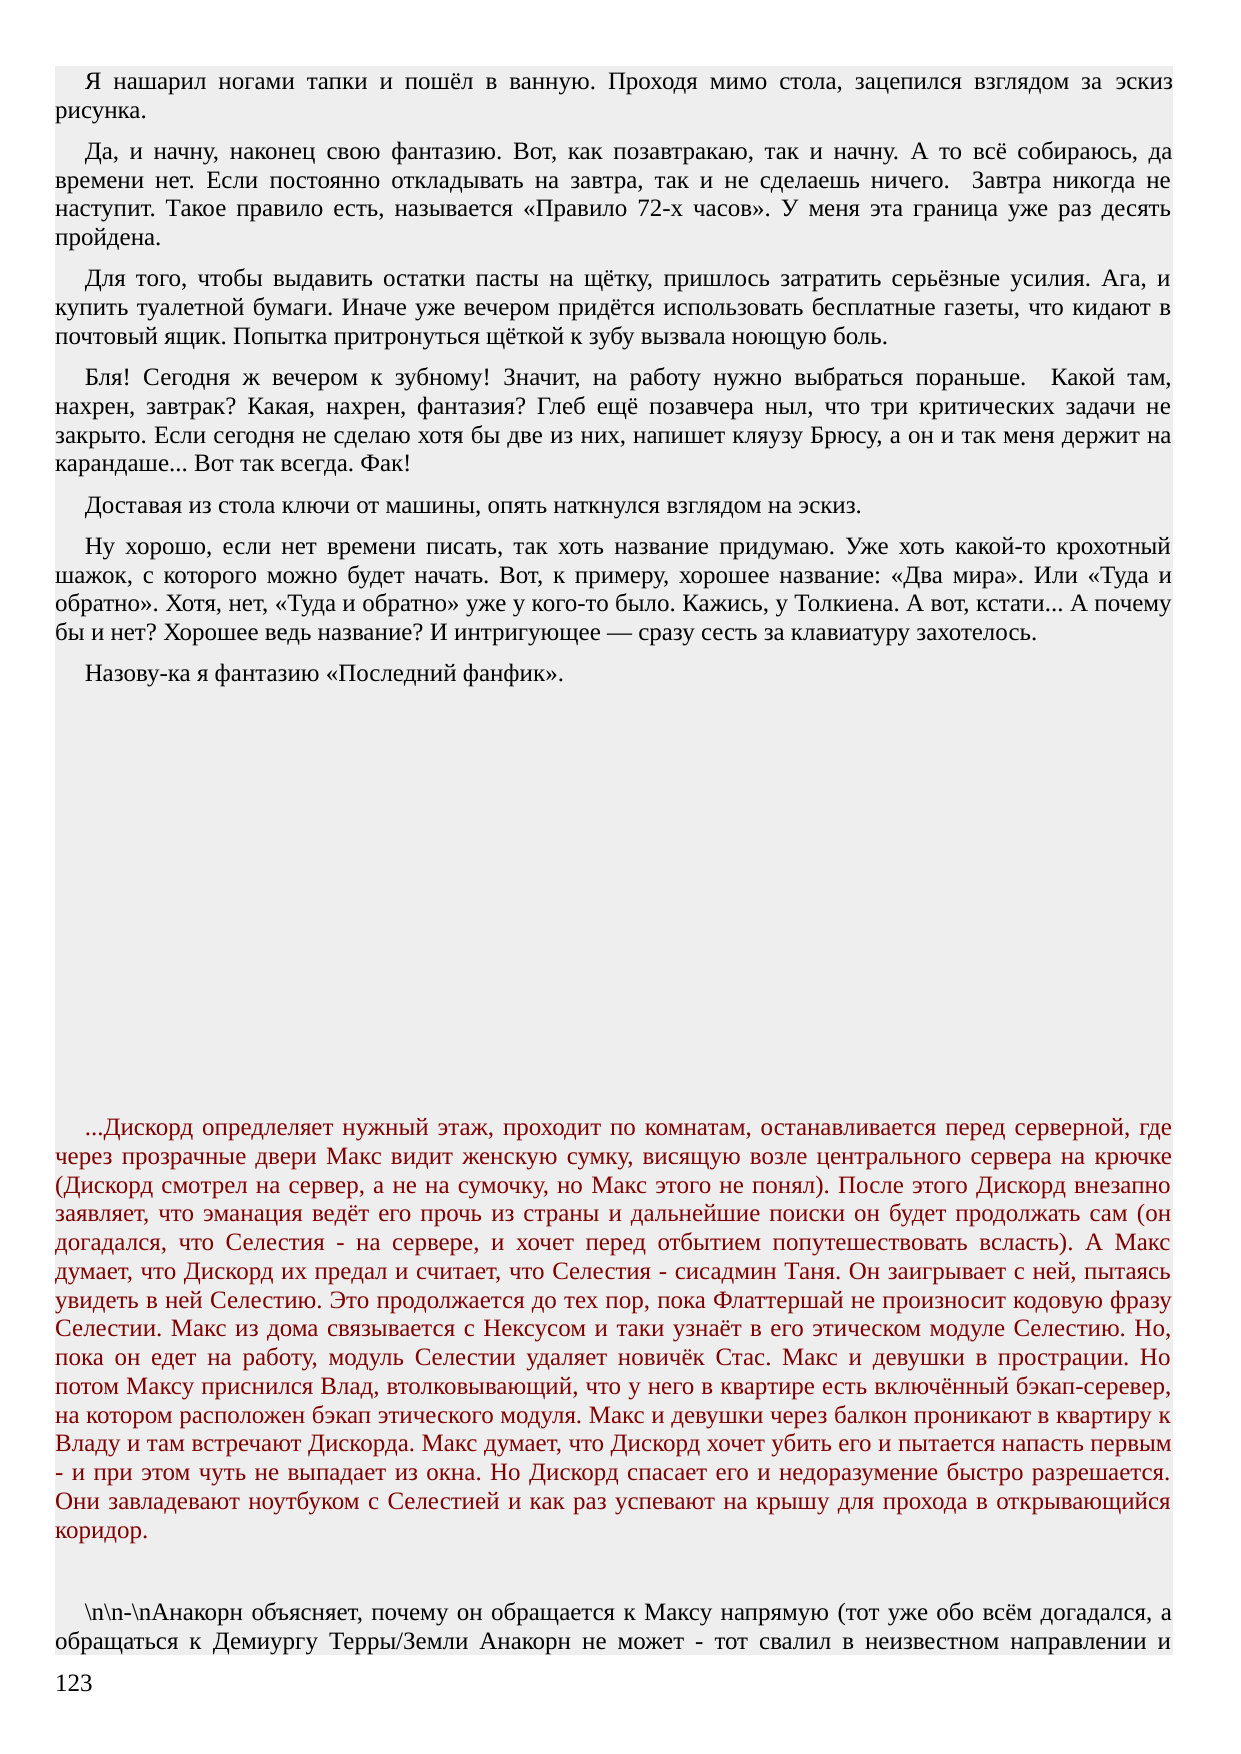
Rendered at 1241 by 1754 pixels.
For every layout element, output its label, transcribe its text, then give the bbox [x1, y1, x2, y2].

text Да, и начну, наконец свою фантазию. Вот, как позавтракаю, так и начну. А то всё собираюсь, да времени нет. Если постоянно откладывать на завтра, так и не сделаешь ничего. Завтра никогда не наступит. Такое правило есть, называется «Правило 72-х часов». У меня эта граница уже раз десять пройдена. [55, 136, 1173, 251]
text \n\n-\nАнакорн объясняет, почему он обращается к Максу напрямую (тот уже обо всём догадался, а обращаться к Демиургу Терры/Земли Анакорн не может - тот свалил в неизвестном направлении и [55, 1597, 1173, 1655]
text Для того, чтобы выдавить остатки пасты на щётку, пришлось затратить серьёзные усилия. Ага, и купить туалетной бумаги. Иначе уже вечером придётся использовать бесплатные газеты, что кидают в почтовый ящик. Попытка притронуться щёткой к зубу вызвала ноющую боль. [55, 263, 1173, 350]
text Ну хорошо, если нет времени писать, так хоть название придумаю. Уже хоть какой-то крохотный шажок, с которого можно будет начать. Вот, к примеру, хорошее название: «Два мира». Или «Туда и обратно». Хотя, нет, «Туда и обратно» уже у кого-то было. Кажись, у Толкиена. А вот, кстати... А почему бы и нет? Хорошее ведь название? И интригующее — сразу сесть за клавиатуру захотелось. [55, 531, 1173, 646]
text Бля! Сегодня ж вечером к зубному! Значит, на работу нужно выбраться пораньше. Какой там, нахрен, завтрак? Какая, нахрен, фантазия? Глеб ещё позавчера ныл, что три критических задачи не закрыто. Если сегодня не сделаю хотя бы две из них, напишет кляузу Брюсу, а он и так меня держит на карандаше... Вот так всегда. Фак! [55, 362, 1173, 477]
text Назову-ка я фантазию «Последний фанфик». [55, 658, 1173, 687]
text Доставая из стола ключи от машины, опять наткнулся взглядом на эскиз. [55, 490, 1173, 518]
text ...Дискорд опредлеляет нужный этаж, проходит по комнатам, останавливается перед серверной, где через прозрачные двери Макс видит женскую сумку, висящую возле центрального сервера на крючке (Дискорд смотрел на сервер, а не на сумочку, но Макс этого не понял). После этого Дискорд внезапно заявляет, что эманация ведёт его прочь из страны и дальнейшие поиски он будет продолжать сам (он догадался, что Селестия - на сервере, и хочет перед отбытием попутешествовать всласть). А Макс думает, что Дискорд их предал и считает, что Селестия - сисадмин Таня. Он заигрывает с ней, пытаясь увидеть в ней Селестию. Это продолжается до тех пор, пока Флаттершай не произносит кодовую фразу Селестии. Макс из дома связывается с Нексусом и таки узнаёт в его этическом модуле Селестию. Но, пока он едет на работу, модуль Селестии удаляет новичёк Стас. Макс и девушки в прострации. Но потом Максу приснился Влад, втолковывающий, что у него в квартире есть включённый бэкап-серевер, на котором расположен бэкап этического модуля. Макс и девушки через балкон проникают в квартиру к Владу и там встречают Дискорда. Макс думает, что Дискорд хочет убить его и пытается напасть первым - и при этом чуть не выпадает из окна. Но Дискорд спасает его и недоразумение быстро разрешается. Они завладевают ноутбуком с Селестией и как раз успевают на крышу для прохода в открывающийся коридор. [55, 1112, 1173, 1543]
text Я нашарил ногами тапки и пошёл в ванную. Проходя мимо стола, зацепился взглядом за эскиз рисунка. [55, 66, 1173, 123]
